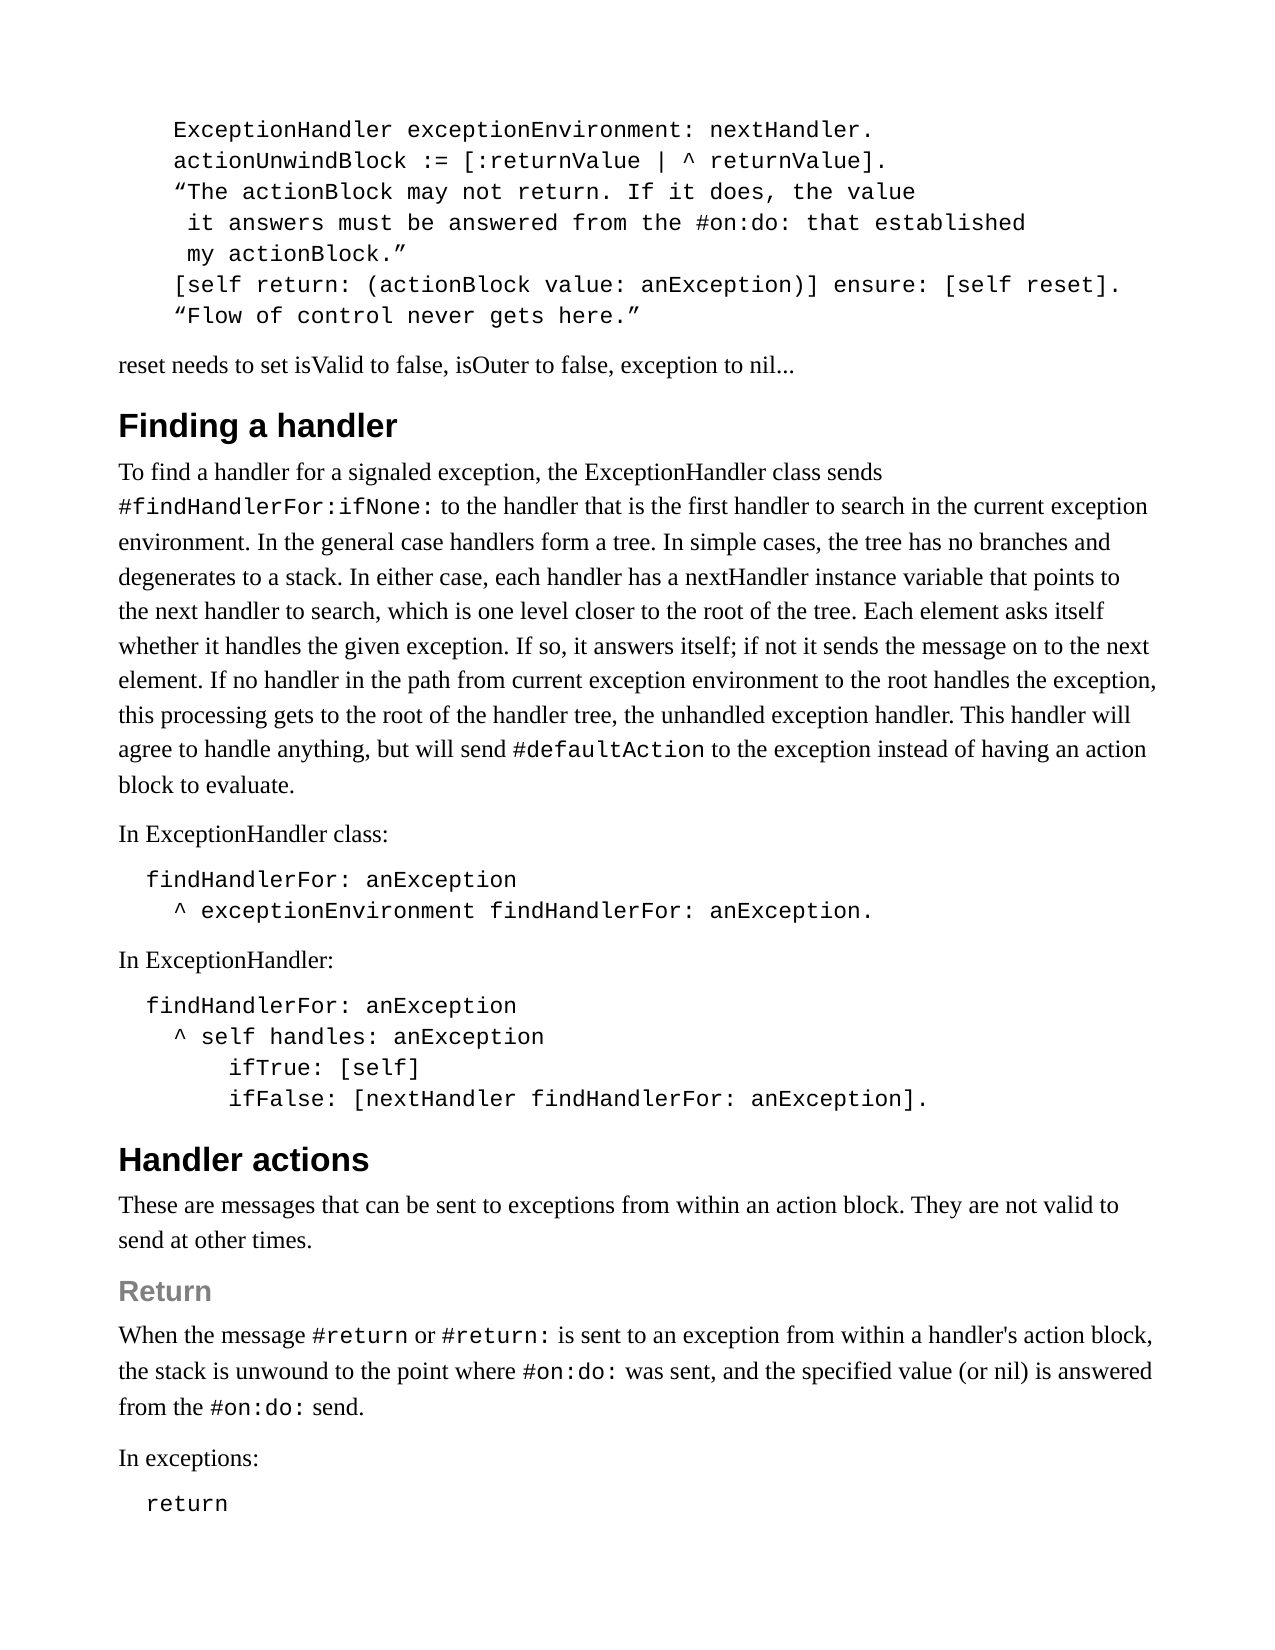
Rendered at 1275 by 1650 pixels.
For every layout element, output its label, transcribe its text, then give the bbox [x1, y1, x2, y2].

text ifFalse: [nextHandler findHandlerFor: anException]. [118, 1087, 1157, 1113]
text In ExceptionHandler: [118, 945, 1157, 974]
text [self return: (actionBlock value: anException)] ensure: [self reset]. [118, 273, 1157, 299]
text ^ self handles: anException [118, 1025, 1157, 1051]
text ifTrue: [self] [118, 1056, 1157, 1082]
text ExceptionHandler exceptionEnvironment: nextHandler. [118, 118, 1157, 144]
subtitle Handler actions [118, 1139, 1157, 1178]
text “Flow of control never gets here.” [118, 304, 1157, 330]
text findHandlerFor: anException [118, 868, 1157, 894]
text reset needs to set isValid to false, isOuter to false, exception to nil... [118, 350, 1157, 379]
text When the message #return or #return: is sent to an exception from within a handler's action block, the stack is unwound to the point where #on:do: was sent, and the specified value (or nil) is answered from the #on:do: send. [118, 1320, 1157, 1422]
text my actionBlock.” [118, 242, 1157, 268]
text These are messages that can be sent to exceptions from within an action block. They are not valid to send at other times. [118, 1191, 1157, 1254]
text In exceptions: [118, 1443, 1157, 1472]
text return [118, 1492, 1157, 1518]
text actionUnwindBlock := [:returnValue | ^ returnValue]. [118, 149, 1157, 175]
subtitle Finding a handler [118, 406, 1157, 444]
text To find a handler for a signaled exception, the ExceptionHandler class sends #findHandlerFor:ifNone: to the handler that is the first handler to search in the current exception environment. In the general case handlers form a tree. In simple cases, the tree has no branches and degenerates to a stack. In either case, each handler has a nextHandler instance variable that points to the next handler to search, which is one level closer to the root of the tree. Each element asks itself whether it handles the given exception. If so, it answers itself; if not it sends the message on to the next element. If no handler in the path from current exception environment to the root handles the exception, this processing gets to the root of the handler tree, the unhandled exception handler. This handler will agree to handle anything, but will send #defaultAction to the exception instead of having an action block to evaluate. [118, 457, 1157, 799]
text ^ exceptionEnvironment findHandlerFor: anException. [118, 899, 1157, 925]
subtitle Return [118, 1274, 1157, 1308]
text In ExceptionHandler class: [118, 819, 1157, 848]
text findHandlerFor: anException [118, 994, 1157, 1020]
text it answers must be answered from the #on:do: that established [118, 211, 1157, 237]
text “The actionBlock may not return. If it does, the value [118, 180, 1157, 206]
